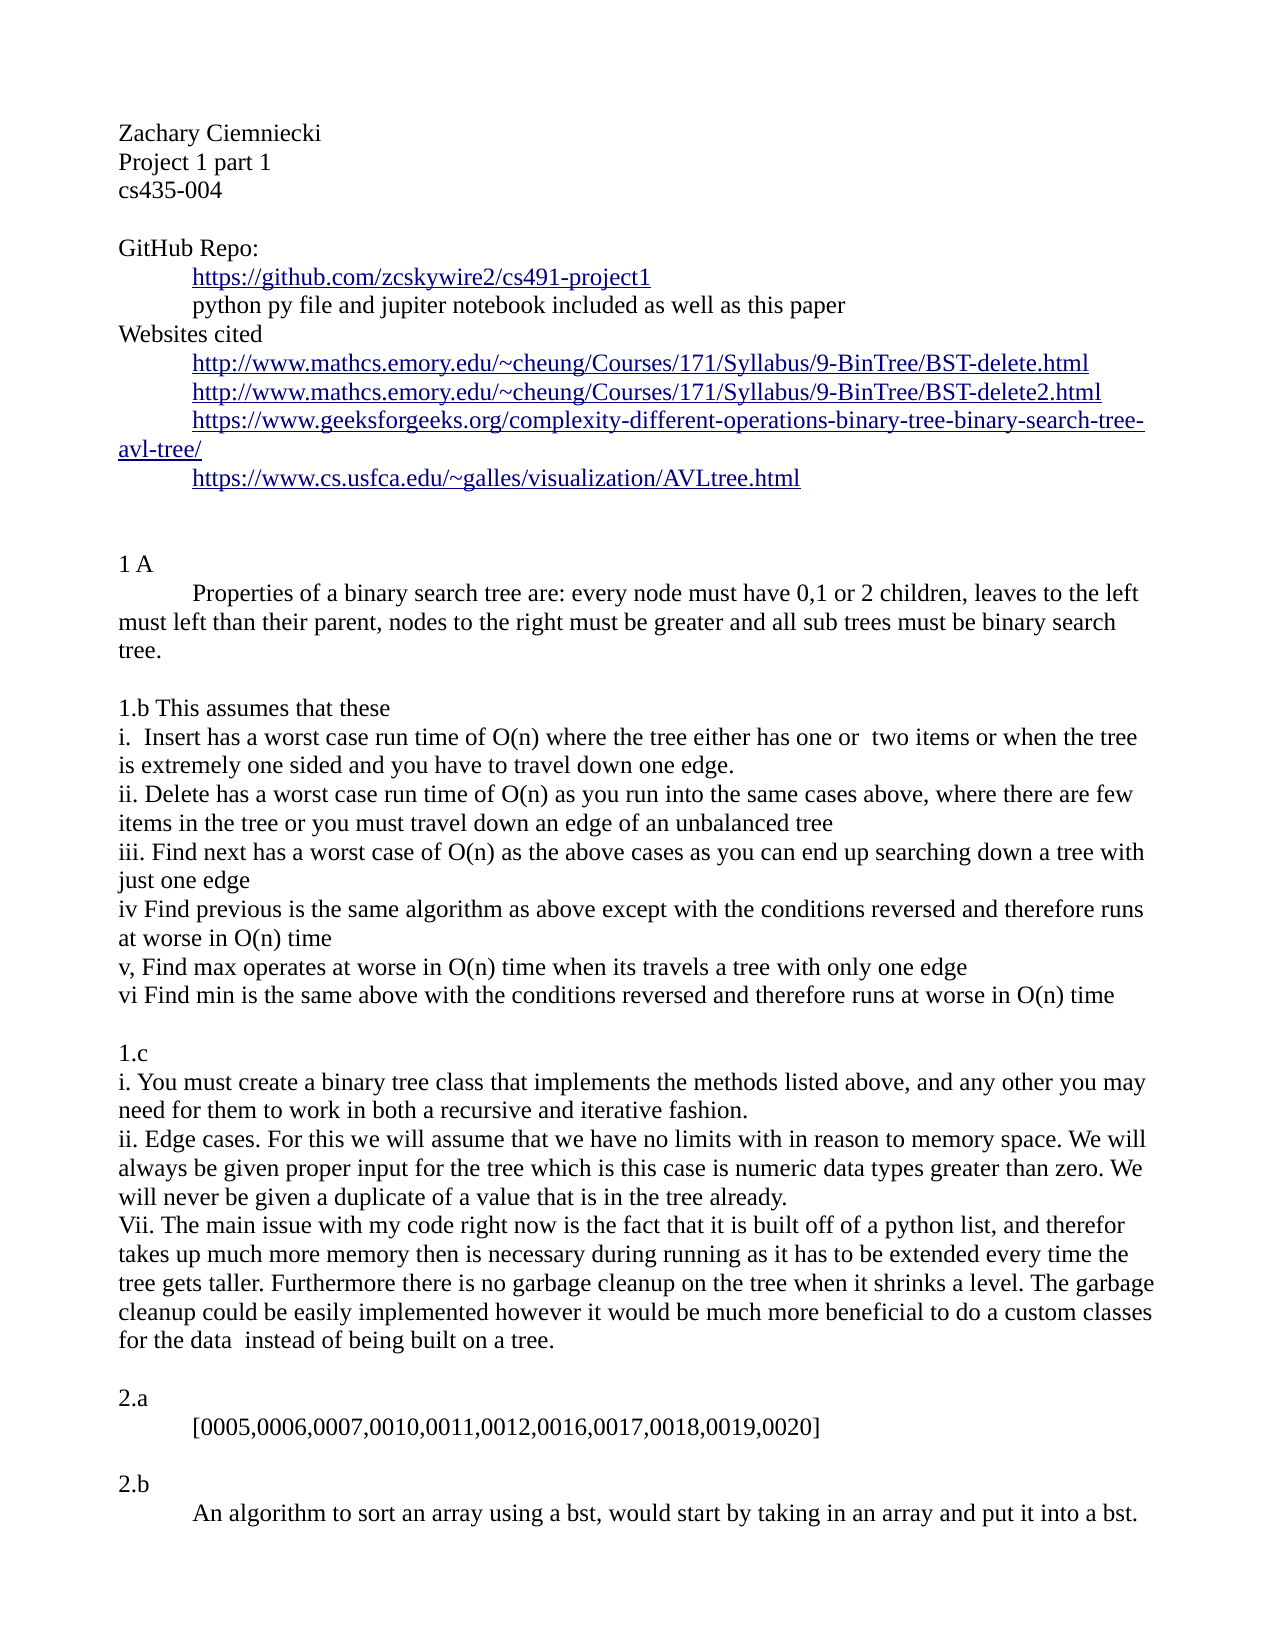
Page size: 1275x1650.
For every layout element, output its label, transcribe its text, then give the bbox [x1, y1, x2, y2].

text i. You must create a binary tree class that implements the methods listed above, and any other you may need for them to work in both a recursive and iterative fashion. [118, 1067, 1157, 1124]
text iii. Find next has a worst case of O(n) as the above cases as you can end up searching down a tree with just one edge [118, 837, 1157, 894]
text Properties of a binary search tree are: every node must have 0,1 or 2 children, leaves to the left must left than their parent, nodes to the right must be greater and all sub trees must be binary search tree. [118, 578, 1157, 664]
text 2.b [118, 1469, 1157, 1498]
text 1.b This assumes that these [118, 693, 1157, 722]
text 1 A [118, 549, 1157, 578]
text v, Find max operates at worse in O(n) time when its travels a tree with only one edge [118, 952, 1157, 981]
text http://www.mathcs.emory.edu/~cheung/Courses/171/Syllabus/9-BinTree/BST-delete2.html [118, 377, 1157, 406]
text Project 1 part 1 [118, 147, 1157, 176]
text 2.a [118, 1383, 1157, 1412]
text cs435-004 [118, 176, 1157, 204]
text https://www.geeksforgeeks.org/complexity-different-operations-binary-tree-binary-search-tree-avl-tree/ [118, 406, 1157, 463]
text vi Find min is the same above with the conditions reversed and therefore runs at worse in O(n) time [118, 981, 1157, 1009]
text Zachary Ciemniecki [118, 118, 1157, 147]
text ii. Delete has a worst case run time of O(n) as you run into the same cases above, where there are few items in the tree or you must travel down an edge of an unbalanced tree [118, 779, 1157, 837]
text Websites cited [118, 319, 1157, 348]
text https://www.cs.usfca.edu/~galles/visualization/AVLtree.html [118, 463, 1157, 492]
text Vii. The main issue with my code right now is the fact that it is built off of a python list, and therefor takes up much more memory then is necessary during running as it has to be extended every time the tree gets taller. Furthermore there is no garbage cleanup on the tree when it shrinks a level. The garbage cleanup could be easily implemented however it would be much more beneficial to do a custom classes for the data instead of being built on a tree. [118, 1211, 1157, 1354]
text iv Find previous is the same algorithm as above except with the conditions reversed and therefore runs at worse in O(n) time [118, 894, 1157, 952]
text [0005,0006,0007,0010,0011,0012,0016,0017,0018,0019,0020] [118, 1412, 1157, 1441]
text 1.c [118, 1038, 1157, 1067]
text i. Insert has a worst case run time of O(n) where the tree either has one or two items or when the tree is extremely one sided and you have to travel down one edge. [118, 722, 1157, 779]
text GitHub Repo: [118, 233, 1157, 262]
text http://www.mathcs.emory.edu/~cheung/Courses/171/Syllabus/9-BinTree/BST-delete.html [118, 348, 1157, 377]
text An algorithm to sort an array using a bst, would start by taking in an array and put it into a bst. [118, 1498, 1157, 1527]
text https://github.com/zcskywire2/cs491-project1 [118, 262, 1157, 291]
text python py file and jupiter notebook included as well as this paper [118, 291, 1157, 319]
text ii. Edge cases. For this we will assume that we have no limits with in reason to memory space. We will always be given proper input for the tree which is this case is numeric data types greater than zero. We will never be given a duplicate of a value that is in the tree already. [118, 1124, 1157, 1211]
